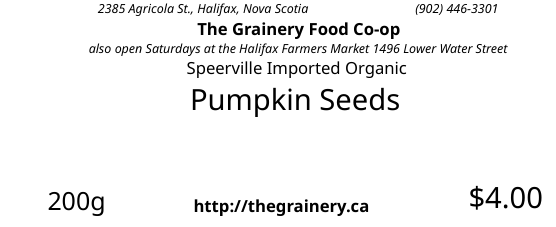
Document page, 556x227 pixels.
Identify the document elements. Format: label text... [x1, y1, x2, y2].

table_cell Speerville Imported Organic Pumpkin Seeds [47, 57, 550, 175]
table_cell $4.00 [415, 175, 550, 217]
table_header 2385 Agricola St., Halifax, Nova Scotia (902) 446-3301 The Grainery Food Co-op also open Saturdays at the Halifax Farmers Market 1496 Lower Water Street [47, 0, 550, 57]
table_cell http://thegrainery.ca [147, 175, 415, 217]
table_cell 200g [47, 175, 147, 217]
